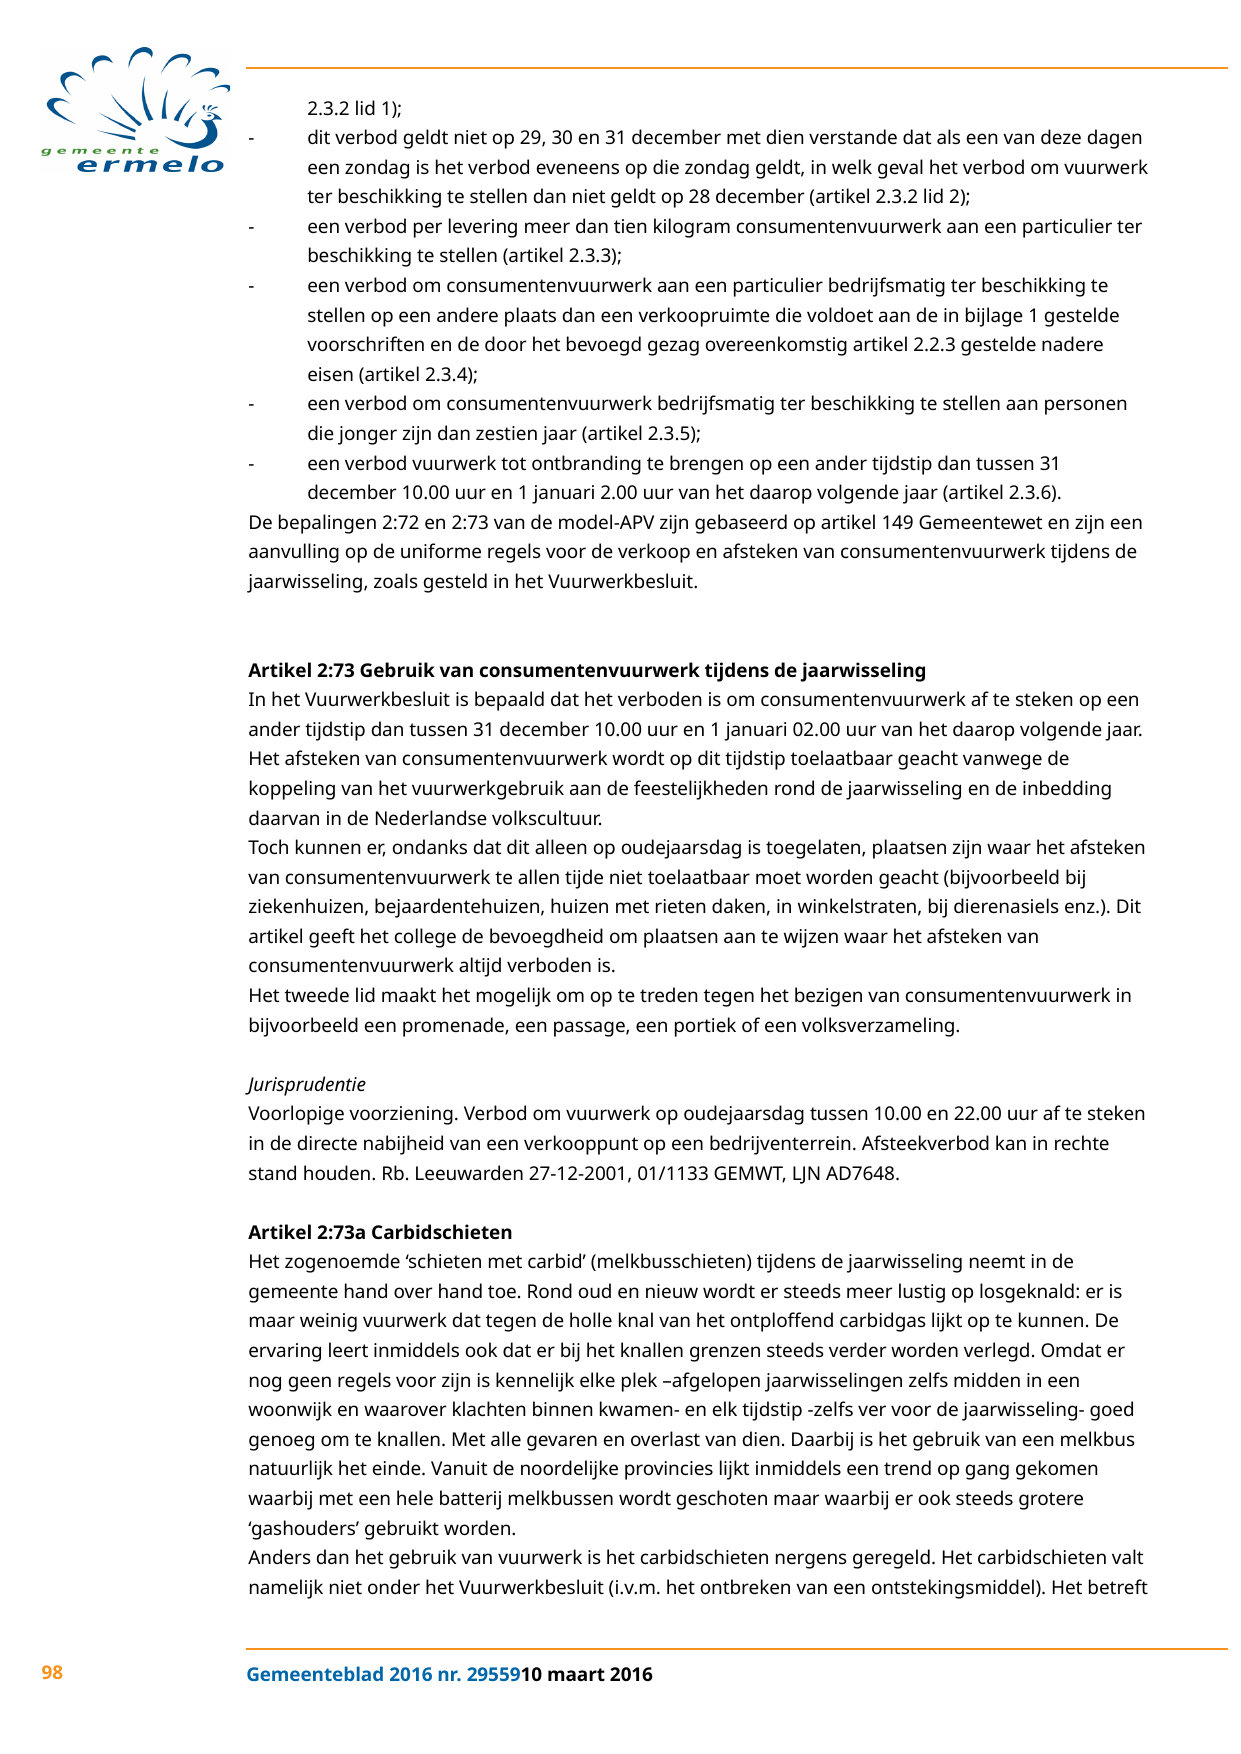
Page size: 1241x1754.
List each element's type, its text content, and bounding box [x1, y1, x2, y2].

text Het zogenoemde ‘schieten met carbid’ (melkbusschieten) tijdens de jaarwisseling neemt in de gemeente hand over hand toe. Rond oud en nieuw wordt er steeds meer lustig op losgeknald: er is maar weinig vuurwerk dat tegen de holle knal van het ontploffend carbidgas lijkt op te kunnen. De ervaring leert inmiddels ook dat er bij het knallen grenzen steeds verder worden verlegd. Omdat er nog geen regels voor zijn is kennelijk elke plek –afgelopen jaarwisselingen zelfs midden in een woonwijk en waarover klachten binnen kwamen- en elk tijdstip -zelfs ver voor de jaarwisseling- goed genoeg om te knallen. Met alle gevaren en overlast van dien. Daarbij is het gebruik van een melkbus natuurlijk het einde. Vanuit de noordelijke provincies lijkt inmiddels een trend op gang gekomen waarbij met een hele batterij melkbussen wordt geschoten maar waarbij er ook steeds grotere ‘gashouders’ gebruikt worden. [248, 1248, 1152, 1541]
text Voorlopige voorziening. Verbod om vuurwerk op oudejaarsdag tussen 10.00 en 22.00 uur af te steken in de directe nabijheid van een verkooppunt op een bedrijventerrein. Afsteekverbod kan in rechte stand houden. Rb. Leeuwarden 27-12-2001, 01/1133 GEMWT, LJN AD7648. [248, 1101, 1152, 1186]
list dit verbod geldt niet op 29, 30 en 31 december met dien verstande dat als een van deze dagen een zondag is het verbod eveneens op die zondag geldt, in welk geval het verbod om vuurwerk ter beschikking te stellen dan niet geldt op 28 december (artikel 2.3.2 lid 2); [248, 124, 1152, 209]
list een verbod per levering meer dan tien kilogram consumentenvuurwerk aan een particulier ter beschikking te stellen (artikel 2.3.3); [248, 213, 1152, 268]
text Anders dan het gebruik van vuurwerk is het carbidschieten nergens geregeld. Het carbidschieten valt namelijk niet onder het Vuurwerkbesluit (i.v.m. het ontbreken van een ontstekingsmiddel). Het betreft [248, 1544, 1152, 1600]
list 2.3.2 lid 1); [248, 95, 1152, 121]
text Artikel 2:73 Gebruik van consumentenvuurwerk tijdens de jaarwisseling [248, 657, 1152, 683]
list een verbod vuurwerk tot ontbranding te brengen op een ander tijdstip dan tussen 31 december 10.00 uur en 1 januari 2.00 uur van het daarop volgende jaar (artikel 2.3.6). [248, 450, 1152, 505]
list een verbod om consumentenvuurwerk bedrijfsmatig ter beschikking te stellen aan personen die jonger zijn dan zestien jaar (artikel 2.3.5); [248, 391, 1152, 446]
text Jurisprudentie [248, 1071, 1152, 1097]
list een verbod om consumentenvuurwerk aan een particulier bedrijfsmatig ter beschikking te stellen op een andere plaats dan een verkoopruimte die voldoet aan de in bijlage 1 gestelde voorschriften en de door het bevoegd gezag overeenkomstig artikel 2.2.3 gestelde nadere eisen (artikel 2.3.4); [248, 272, 1152, 387]
text Artikel 2:73a Carbidschieten [248, 1219, 1152, 1245]
text In het Vuurwerkbesluit is bepaald dat het verboden is om consumentenvuurwerk af te steken op een ander tijdstip dan tussen 31 december 10.00 uur en 1 januari 02.00 uur van het daarop volgende jaar. Het afsteken van consumentenvuurwerk wordt op dit tijdstip toelaatbaar geacht vanwege de koppeling van het vuurwerkgebruik aan de feestelijkheden rond de jaarwisseling en de inbedding daarvan in de Nederlandse volkscultuur. [248, 686, 1152, 831]
text De bepalingen 2:72 en 2:73 van de model-APV zijn gebaseerd op artikel 149 Gemeentewet en zijn een aanvulling op de uniforme regels voor de verkoop en afsteken van consumentenvuurwerk tijdens de jaarwisseling, zoals gesteld in het Vuurwerkbesluit. [248, 509, 1152, 594]
picture [41, 47, 231, 172]
text Toch kunnen er, ondanks dat dit alleen op oudejaarsdag is toegelaten, plaatsen zijn waar het afsteken van consumentenvuurwerk te allen tijde niet toelaatbaar moet worden geacht (bijvoorbeeld bij ziekenhuizen, bejaardentehuizen, huizen met rieten daken, in winkelstraten, bij dierenasiels enz.). Dit artikel geeft het college de bevoegdheid om plaatsen aan te wijzen waar het afsteken van consumentenvuurwerk altijd verboden is. [248, 834, 1152, 978]
text Het tweede lid maakt het mogelijk om op te treden tegen het bezigen van consumentenvuurwerk in bijvoorbeeld een promenade, een passage, een portiek of een volksverzameling. [248, 982, 1152, 1038]
